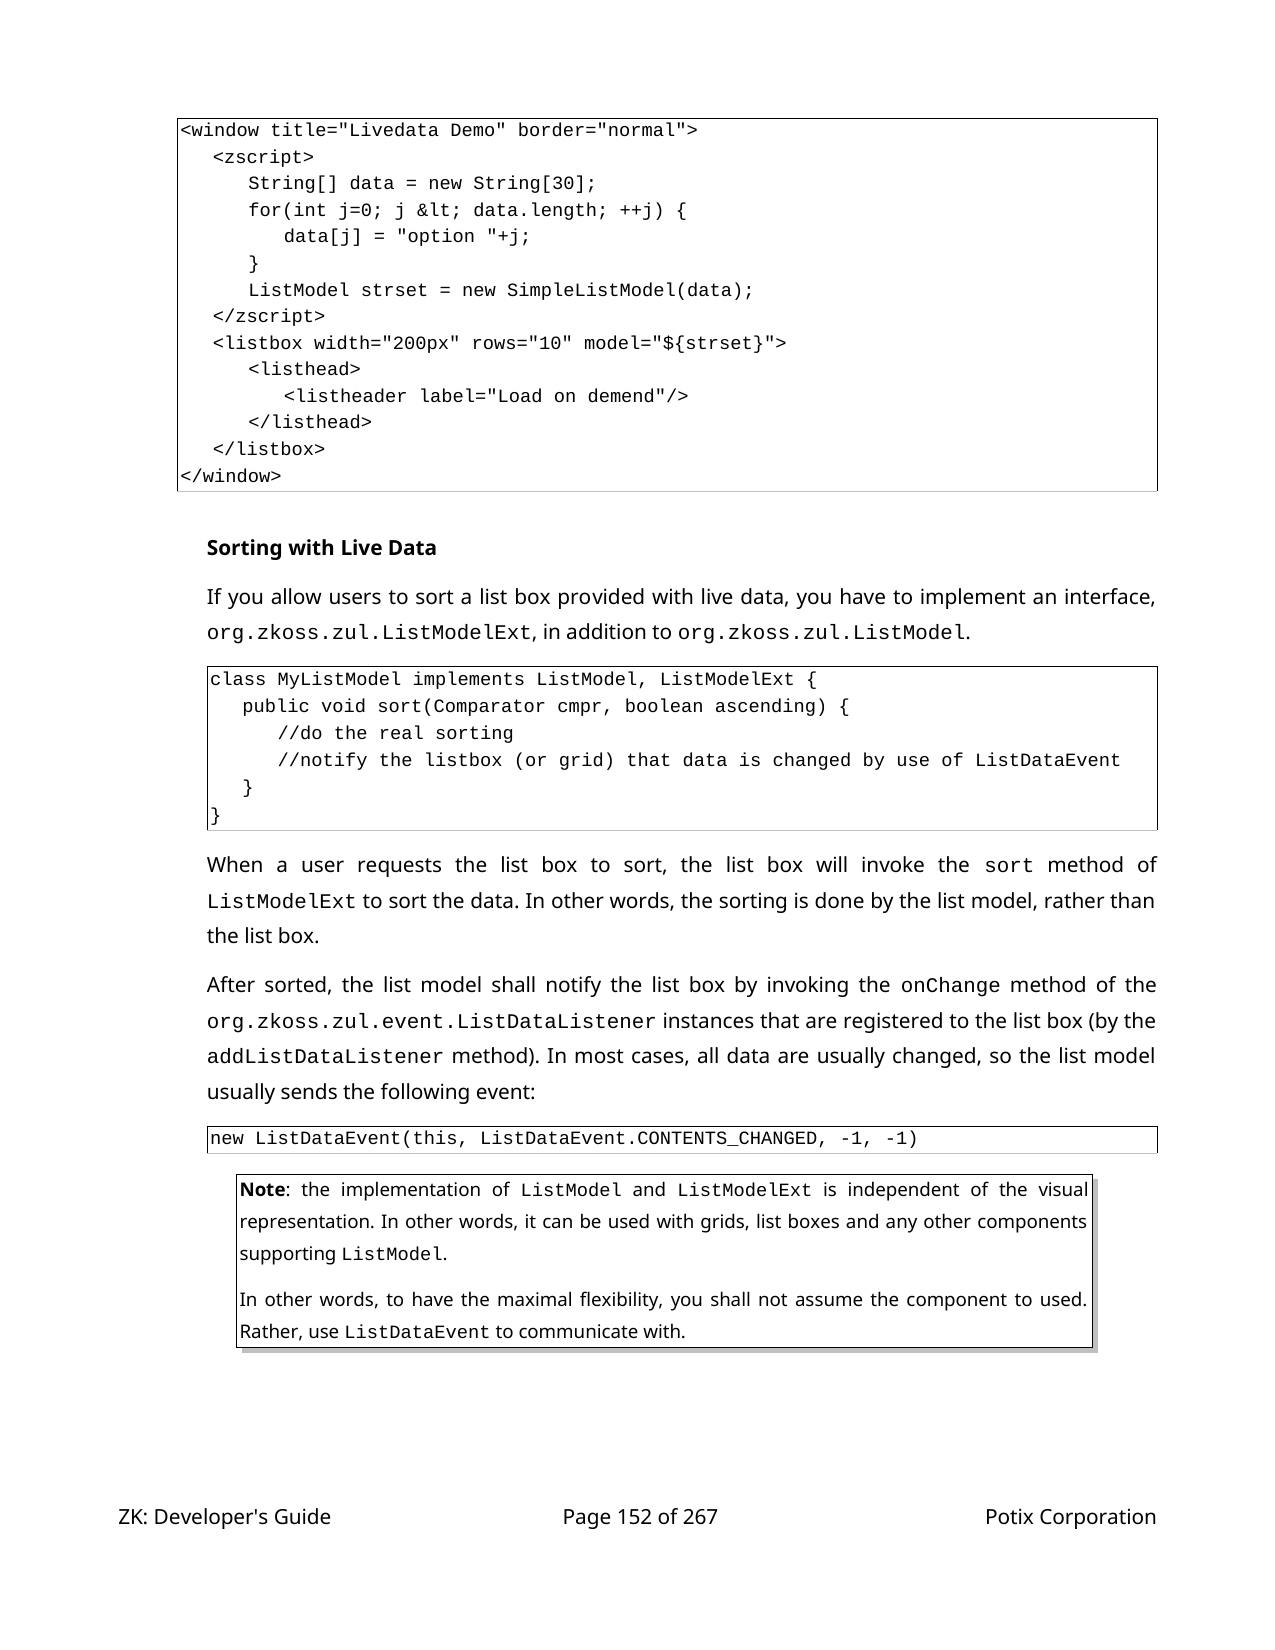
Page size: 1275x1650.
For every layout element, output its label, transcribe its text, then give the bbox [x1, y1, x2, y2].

text When a user requests the list box to sort, the list box will invoke the sort method of ListModelExt to sort the data. In other words, the sorting is done by the list model, rather than the list box. [207, 850, 1157, 949]
text If you allow users to sort a list box provided with live data, you have to implement an interface, org.zkoss.zul.ListModelExt, in addition to org.zkoss.zul.ListModel. [207, 582, 1157, 646]
text } [208, 775, 1157, 799]
text } [208, 802, 1157, 830]
text class MyListModel implements ListModel, ListModelExt { [208, 667, 1157, 691]
subtitle Sorting with Live Data [207, 533, 1157, 561]
text Note: the implementation of ListModel and ListModelExt is independent of the visual representation. In other words, it can be used with grids, list boxes and any other components supporting ListModel. [237, 1175, 1092, 1266]
text <window title="Livedata Demo" border="normal"> <zscript> String[] data = new String[30]; for(int j=0; j &lt; data.length; ++j) { data[j] = "option "+j; } ListModel strset = new SimpleListModel(data); </zscript> <listbox width="200px" rows="10" model="${strset}"> <listhead> <listheader label="Load on demend"/> </listhead> </listbox> </window> [178, 119, 1157, 491]
text After sorted, the list model shall notify the list box by invoking the onChange method of the org.zkoss.zul.event.ListDataListener instances that are registered to the list box (by the addListDataListener method). In most cases, all data are usually changed, so the list model usually sends the following event: [207, 970, 1157, 1105]
text new ListDataEvent(this, ListDataEvent.CONTENTS_CHANGED, -1, -1) [208, 1127, 1157, 1153]
text //do the real sorting [208, 721, 1157, 745]
text In other words, to have the maximal flexibility, you shall not assume the component to used. Rather, use ListDataEvent to communicate with. [237, 1284, 1092, 1347]
text //notify the listbox (or grid) that data is changed by use of ListDataEvent [208, 748, 1157, 772]
text public void sort(Comparator cmpr, boolean ascending) { [208, 694, 1157, 718]
